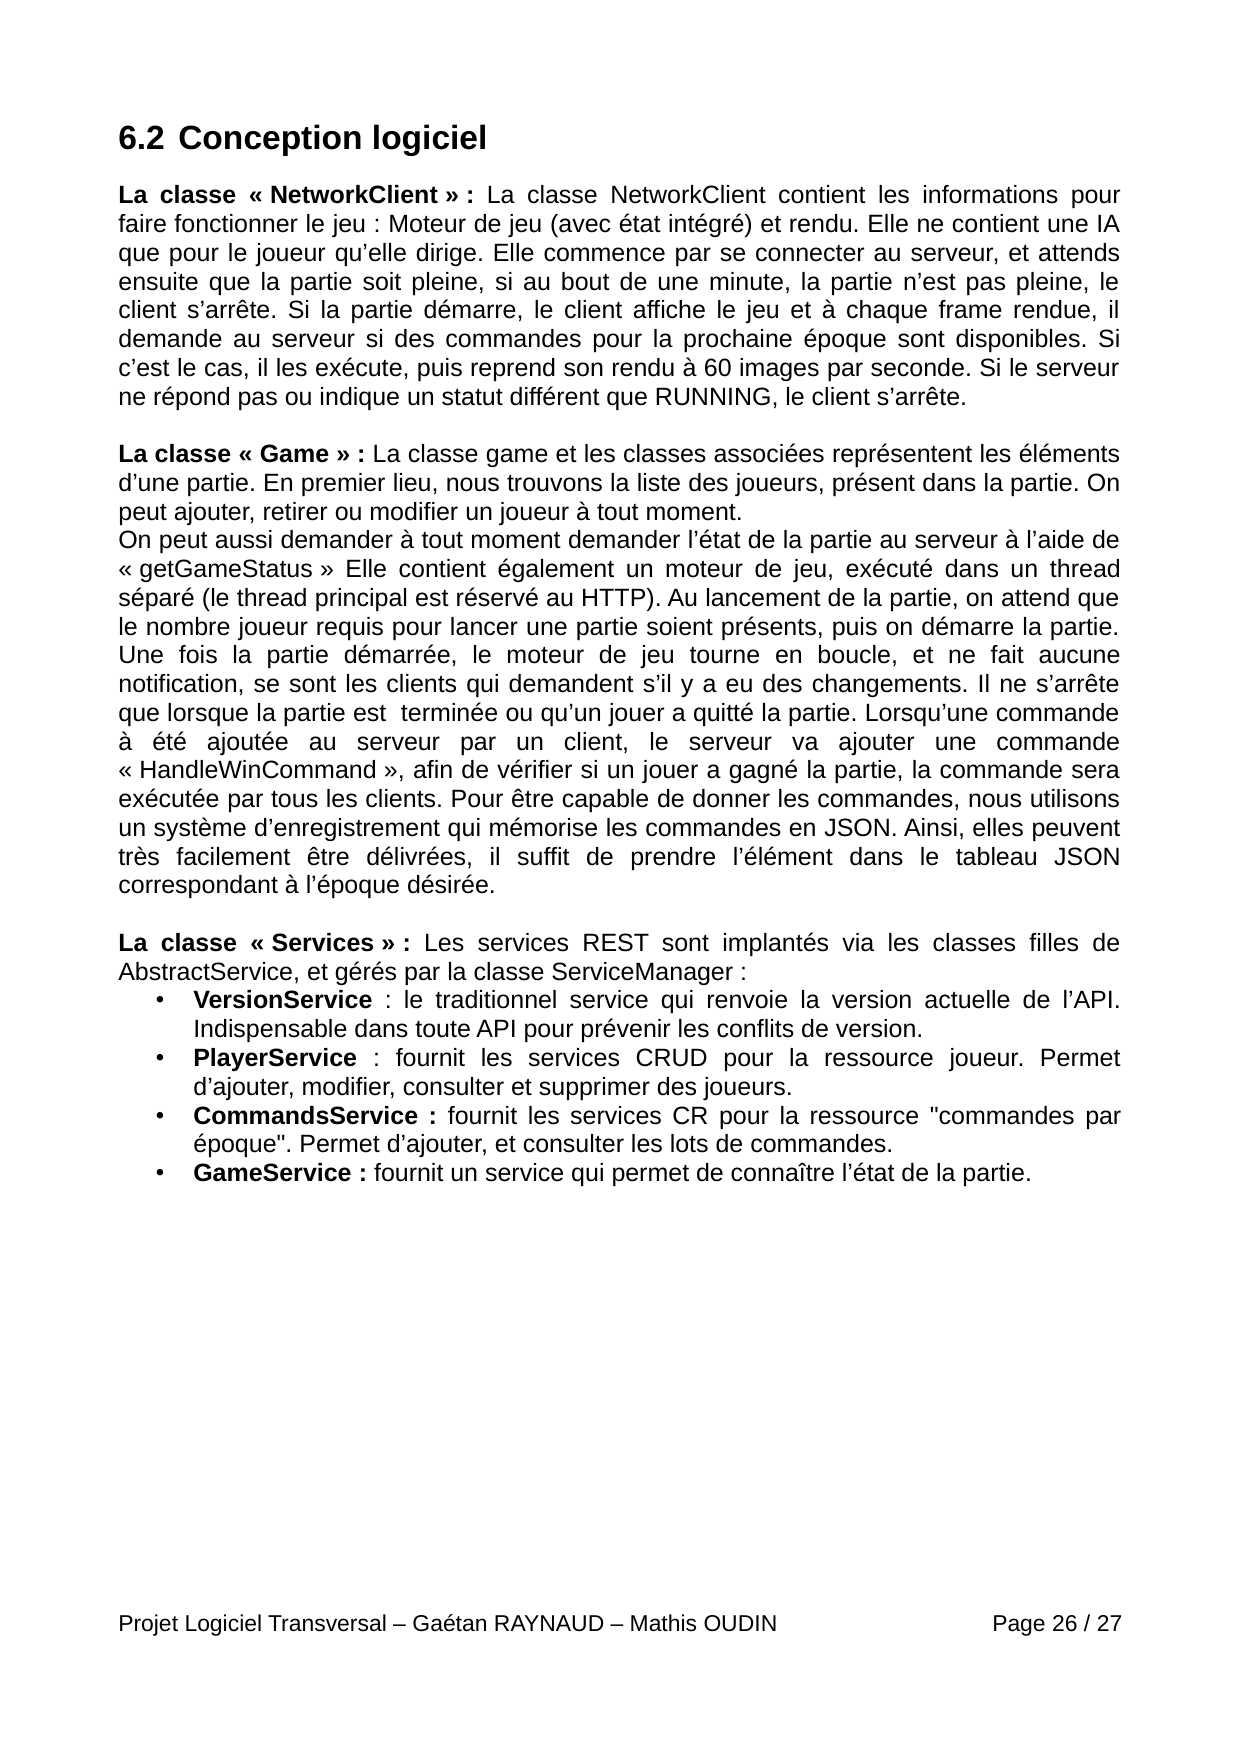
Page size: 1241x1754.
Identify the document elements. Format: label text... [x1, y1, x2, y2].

text La classe « Services » : Les services REST sont implantés via les classes filles de AbstractService, et gérés par la classe ServiceManager : [118, 928, 1122, 985]
list GameService : fournit un service qui permet de connaître l’état de la partie. [156, 1158, 1122, 1187]
text La classe « Game » : La classe game et les classes associées représentent les éléments d’une partie. En premier lieu, nous trouvons la liste des joueurs, présent dans la partie. On peut ajouter, retirer ou modifier un joueur à tout moment. [118, 439, 1122, 525]
text On peut aussi demander à tout moment demander l’état de la partie au serveur à l’aide de « getGameStatus » Elle contient également un moteur de jeu, exécuté dans un thread séparé (le thread principal est réservé au HTTP). Au lancement de la partie, on attend que le nombre joueur requis pour lancer une partie soient présents, puis on démarre la partie. Une fois la partie démarrée, le moteur de jeu tourne en boucle, et ne fait aucune notification, se sont les clients qui demandent s’il y a eu des changements. Il ne s’arrête que lorsque la partie est terminée ou qu’un jouer a quitté la partie. Lorsqu’une commande à été ajoutée au serveur par un client, le serveur va ajouter une commande « HandleWinCommand », afin de vérifier si un jouer a gagné la partie, la commande sera exécutée par tous les clients. Pour être capable de donner les commandes, nous utilisons un système d’enregistrement qui mémorise les commandes en JSON. Ainsi, elles peuvent très facilement être délivrées, il suffit de prendre l’élément dans le tableau JSON correspondant à l’époque désirée. [118, 525, 1122, 899]
list CommandsService : fournit les services CR pour la ressource "commandes par époque". Permet d’ajouter, et consulter les lots de commandes. [156, 1101, 1122, 1158]
subtitle Conception logiciel [118, 118, 1122, 157]
list VersionService : le traditionnel service qui renvoie la version actuelle de l’API. Indispensable dans toute API pour prévenir les conflits de version. [156, 985, 1122, 1043]
list PlayerService : fournit les services CRUD pour la ressource joueur. Permet d’ajouter, modifier, consulter et supprimer des joueurs. [156, 1043, 1122, 1101]
text La classe « NetworkClient » : La classe NetworkClient contient les informations pour faire fonctionner le jeu : Moteur de jeu (avec état intégré) et rendu. Elle ne contient une IA que pour le joueur qu’elle dirige. Elle commence par se connecter au serveur, et attends ensuite que la partie soit pleine, si au bout de une minute, la partie n’est pas pleine, le client s’arrête. Si la partie démarre, le client affiche le jeu et à chaque frame rendue, il demande au serveur si des commandes pour la prochaine époque sont disponibles. Si c’est le cas, il les exécute, puis reprend son rendu à 60 images par seconde. Si le serveur ne répond pas ou indique un statut différent que RUNNING, le client s’arrête. [118, 180, 1122, 410]
